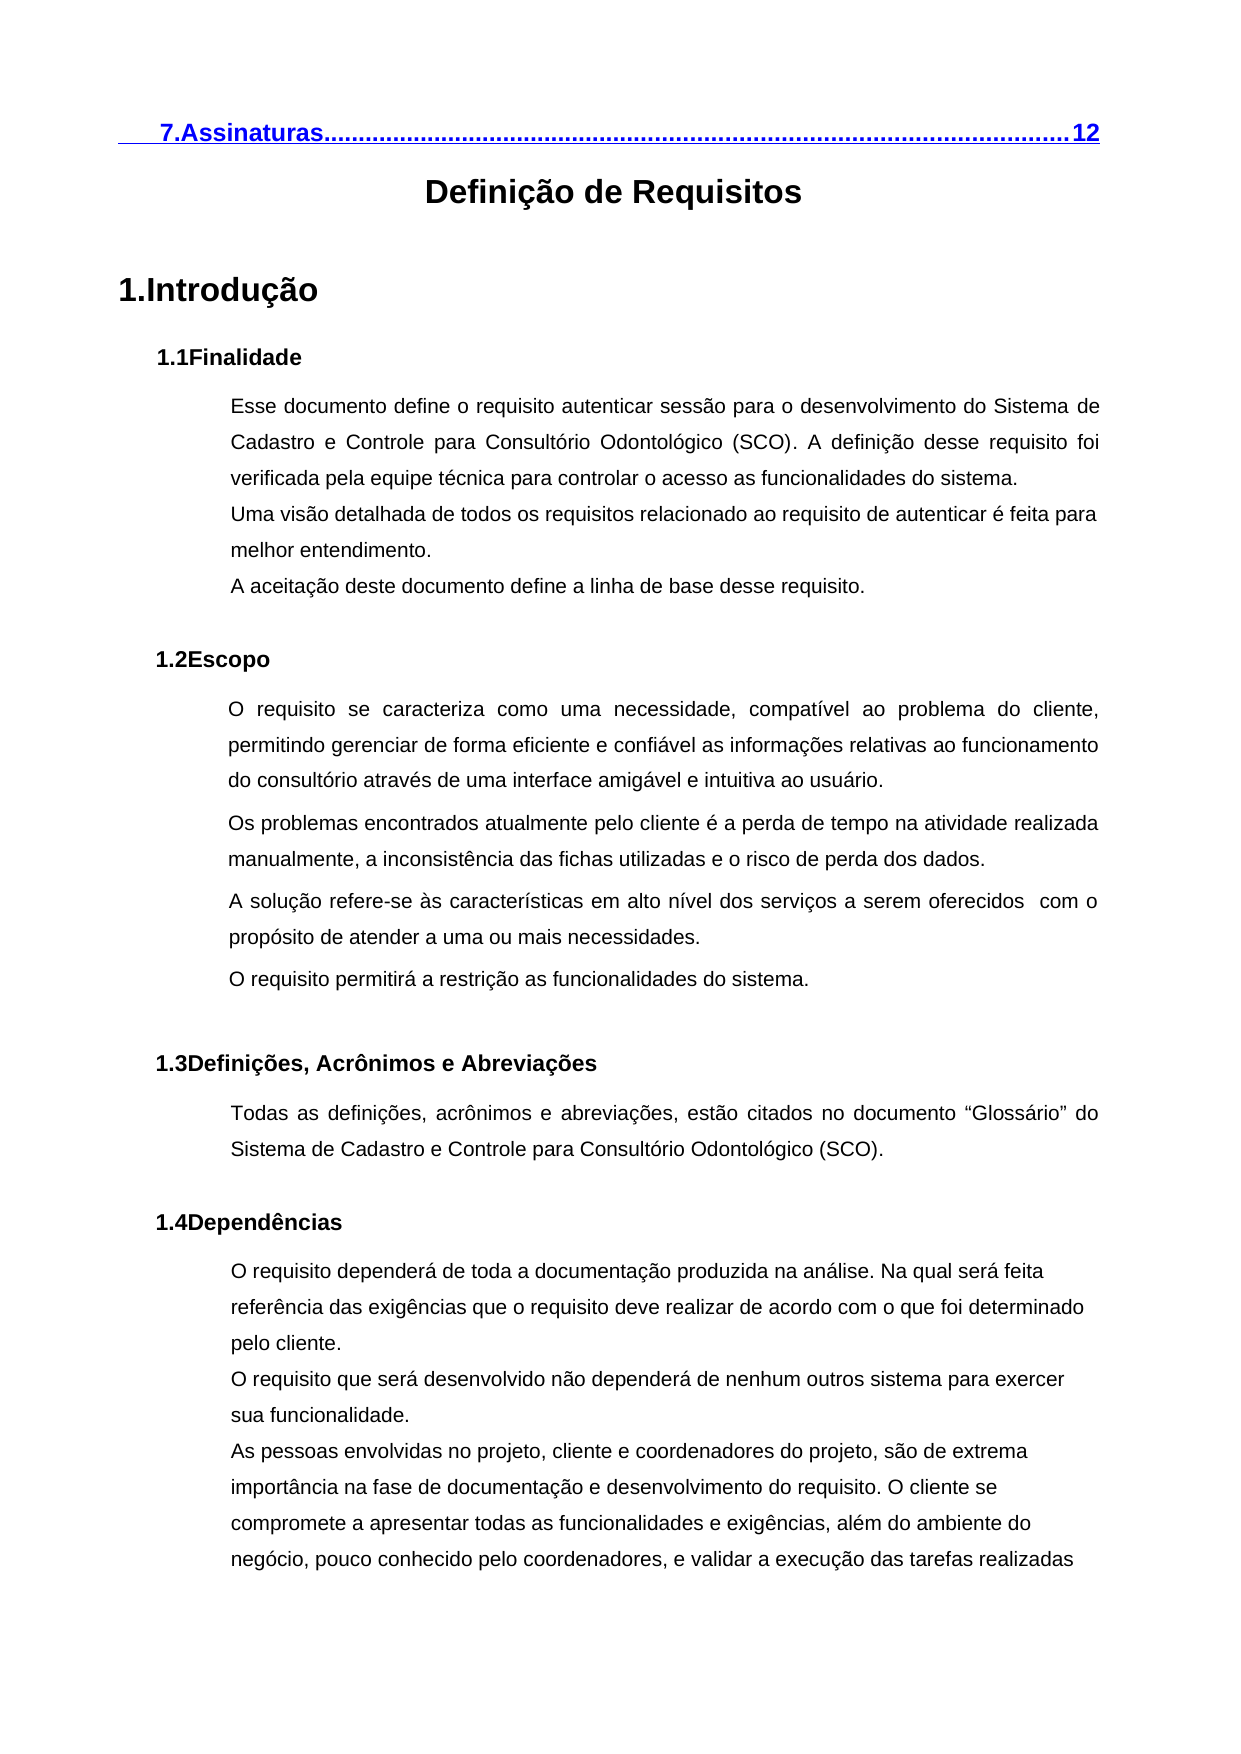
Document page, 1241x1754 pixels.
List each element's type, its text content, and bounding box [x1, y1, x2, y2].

subtitle Dependências [155, 1209, 1100, 1235]
text A aceitação deste documento define a linha de base desse requisito. [230, 574, 1100, 598]
text Uma visão detalhada de todos os requisitos relacionado ao requisito de autenticar é feita para melhor entendimento. [230, 502, 1100, 562]
text O requisito permitirá a restrição as funcionalidades do sistema. [229, 967, 1100, 991]
subtitle Definições, Acrônimos e Abreviações [155, 1050, 1100, 1077]
text O requisito que será desenvolvido não dependerá de nenhum outros sistema para exercer sua funcionalidade. [231, 1367, 1100, 1427]
text A solução refere-se às características em alto nível dos serviços a serem oferecidos com o propósito de atender a uma ou mais necessidades. [229, 889, 1100, 948]
text Esse documento define o requisito autenticar sessão para o desenvolvimento do Sistema de Cadastro e Controle para Consultório Odontológico (SCO). A definição desse requisito foi verificada pela equipe técnica para controlar o acesso as funcionalidades do sistema. [230, 394, 1100, 490]
text Todas as definições, acrônimos e abreviações, estão citados no documento “Glossário” do Sistema de Cadastro e Controle para Consultório Odontológico (SCO). [230, 1101, 1100, 1160]
subtitle Escopo [155, 646, 1100, 672]
subtitle Definição de Requisitos [118, 172, 1100, 210]
subtitle Introdução [118, 270, 1100, 309]
text O requisito dependerá de toda a documentação produzida na análise. Na qual será feita referência das exigências que o requisito deve realizar de acordo com o que foi determinado pelo cliente. [231, 1259, 1100, 1355]
text As pessoas envolvidas no projeto, cliente e coordenadores do projeto, são de extrema importância na fase de documentação e desenvolvimento do requisito. O cliente se compromete a apresentar todas as funcionalidades e exigências, além do ambiente do negócio, pouco conhecido pelo coordenadores, e validar a execução das tarefas realizadas [231, 1439, 1100, 1571]
text O requisito se caracteriza como uma necessidade, compatível ao problema do cliente, permitindo gerenciar de forma eficiente e confiável as informações relativas ao funcionamento do consultório através de uma interface amigável e intuitiva ao usuário. [228, 696, 1100, 792]
text Os problemas encontrados atualmente pelo cliente é a perda de tempo na atividade realizada manualmente, a inconsistência das fichas utilizadas e o risco de perda dos dados. [228, 811, 1100, 870]
text 7.Assinaturas 12 [118, 118, 1100, 143]
subtitle Finalidade [157, 344, 1100, 370]
